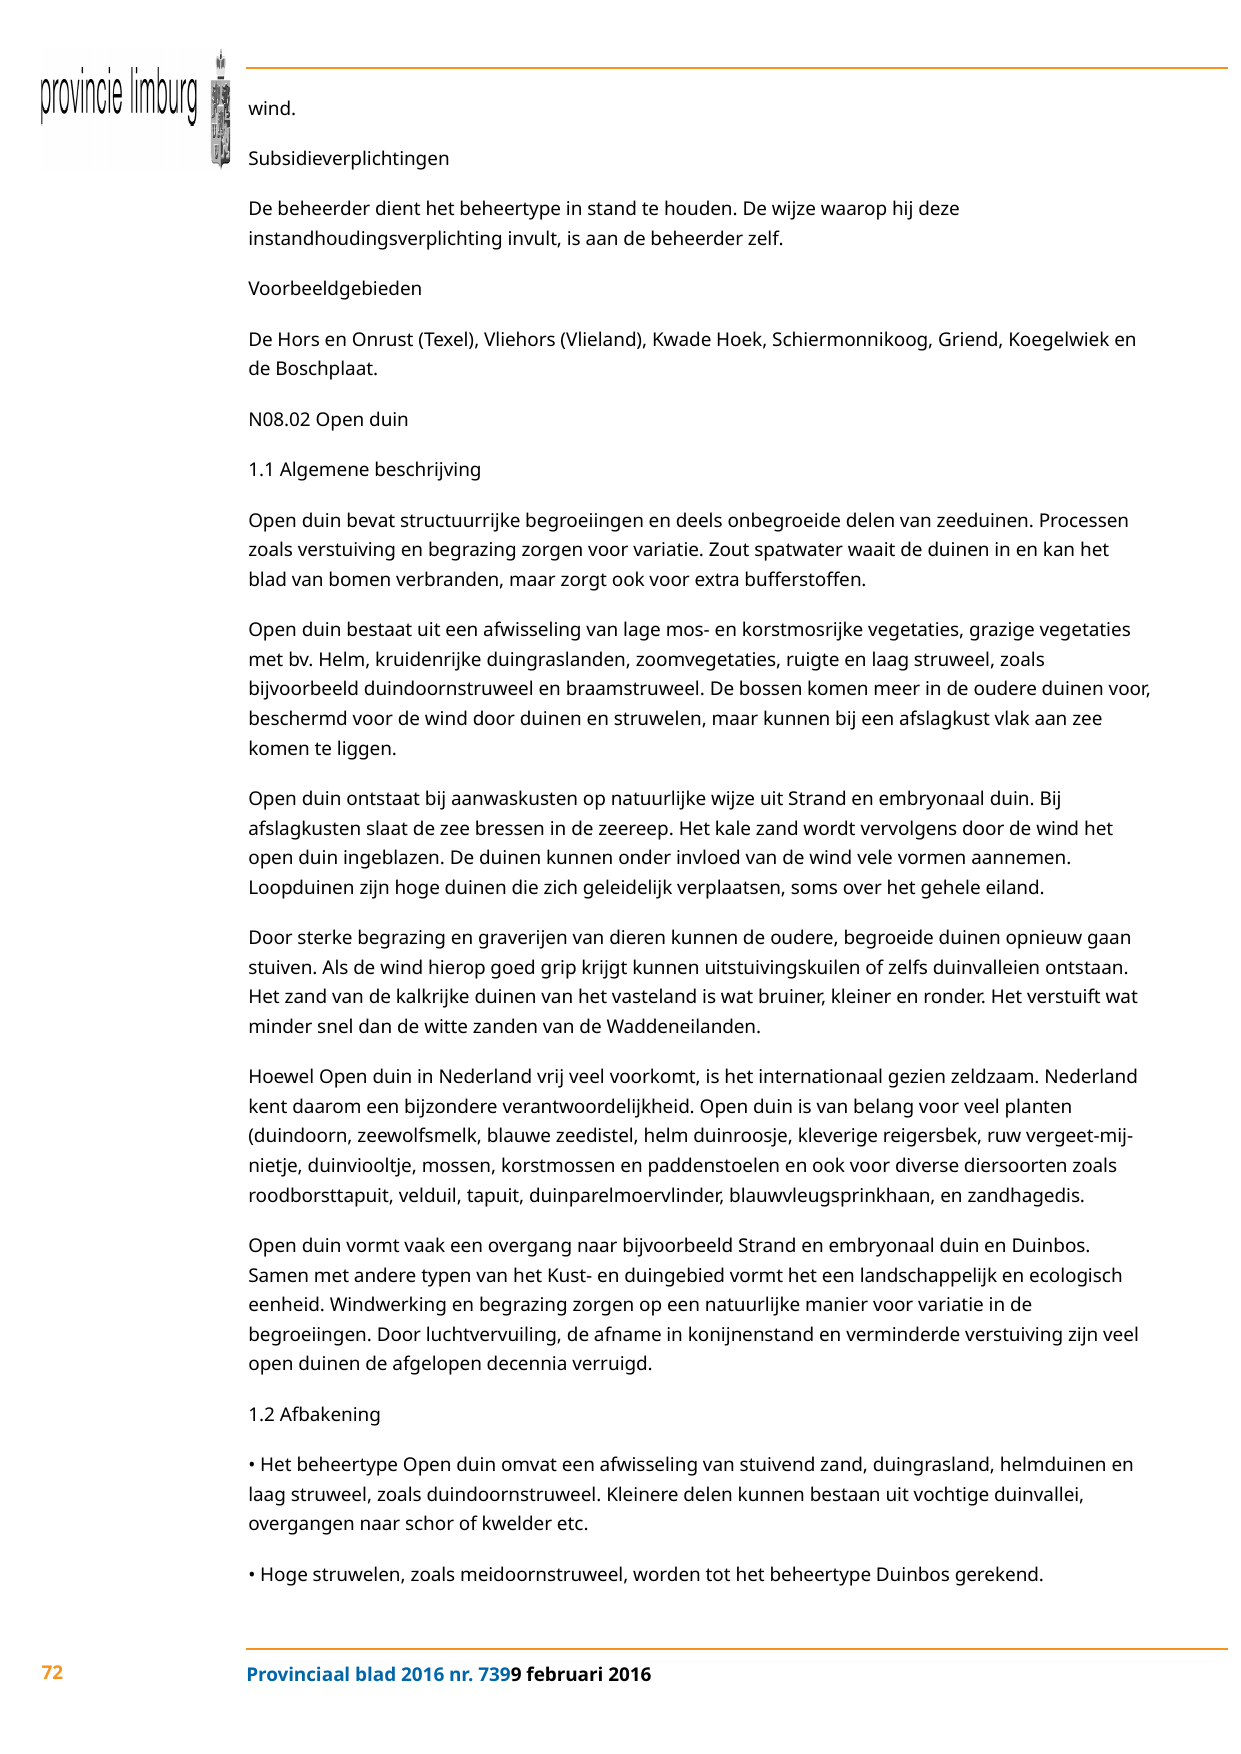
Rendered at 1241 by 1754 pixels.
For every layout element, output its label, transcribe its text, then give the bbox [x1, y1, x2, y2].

text Open duin vormt vaak een overgang naar bijvoorbeeld Strand en embryonaal duin en Duinbos. Samen met andere typen van het Kust- en duingebied vormt het een landschappelijk en ecologisch eenheid. Windwerking en begrazing zorgen op een natuurlijke manier voor variatie in de begroeiingen. Door luchtvervuiling, de afname in konijnenstand en verminderde verstuiving zijn veel open duinen de afgelopen decennia verruigd. [248, 1232, 1152, 1376]
text wind. [248, 95, 1152, 121]
text Hoewel Open duin in Nederland vrij veel voorkomt, is het internationaal gezien zeldzaam. Nederland kent daarom een bijzondere verantwoordelijkheid. Open duin is van belang voor veel planten (duindoorn, zeewolfsmelk, blauwe zeedistel, helm duinroosje, kleverige reigersbek, ruw vergeet-mij-nietje, duinviooltje, mossen, korstmossen en paddenstoelen en ook voor diverse diersoorten zoals roodborsttapuit, velduil, tapuit, duinparelmoervlinder, blauwvleugsprinkhaan, en zandhagedis. [248, 1063, 1152, 1208]
text De Hors en Onrust (Texel), Vliehors (Vlieland), Kwade Hoek, Schiermonnikoog, Griend, Koegelwiek en de Boschplaat. [248, 326, 1152, 381]
text Open duin bestaat uit een afwisseling van lage mos- en korstmosrijke vegetaties, grazige vegetaties met bv. Helm, kruidenrijke duingraslanden, zoomvegetaties, ruigte en laag struweel, zoals bijvoorbeeld duindoornstruweel en braamstruweel. De bossen komen meer in de oudere duinen voor, beschermd voor de wind door duinen en struwelen, maar kunnen bij een afslagkust vlak aan zee komen te liggen. [248, 616, 1152, 761]
text N08.02 Open duin [248, 406, 1152, 432]
text • Hoge struwelen, zoals meidoornstruweel, worden tot het beheertype Duinbos gerekend. [248, 1561, 1152, 1587]
text 1.2 Afbakening [248, 1401, 1152, 1427]
text 1.1 Algemene beschrijving [248, 456, 1152, 482]
text Door sterke begrazing en graverijen van dieren kunnen de oudere, begroeide duinen opnieuw gaan stuiven. Als de wind hierop goed grip krijgt kunnen uitstuivingskuilen of zelfs duinvalleien ontstaan. Het zand van de kalkrijke duinen van het vasteland is wat bruiner, kleiner en ronder. Het verstuift wat minder snel dan de witte zanden van de Waddeneilanden. [248, 924, 1152, 1039]
text Open duin bevat structuurrijke begroeiingen en deels onbegroeide delen van zeeduinen. Processen zoals verstuiving en begrazing zorgen voor variatie. Zout spatwater waait de duinen in en kan het blad van bomen verbranden, maar zorgt ook voor extra bufferstoffen. [248, 507, 1152, 592]
text De beheerder dient het beheertype in stand te houden. De wijze waarop hij deze instandhoudingsverplichting invult, is aan de beheerder zelf. [248, 196, 1152, 251]
text • Het beheertype Open duin omvat een afwisseling van stuivend zand, duingrasland, helmduinen en laag struweel, zoals duindoornstruweel. Kleinere delen kunnen bestaan uit vochtige duinvallei, overgangen naar schor of kwelder etc. [248, 1451, 1152, 1536]
text Voorbeeldgebieden [248, 276, 1152, 301]
picture [41, 47, 231, 172]
text Open duin ontstaat bij aanwaskusten op natuurlijke wijze uit Strand en embryonaal duin. Bij afslagkusten slaat de zee bressen in de zeereep. Het kale zand wordt vervolgens door de wind het open duin ingeblazen. De duinen kunnen onder invloed van de wind vele vormen aannemen. Loopduinen zijn hoge duinen die zich geleidelijk verplaatsen, soms over het gehele eiland. [248, 785, 1152, 900]
text Subsidieverplichtingen [248, 145, 1152, 171]
